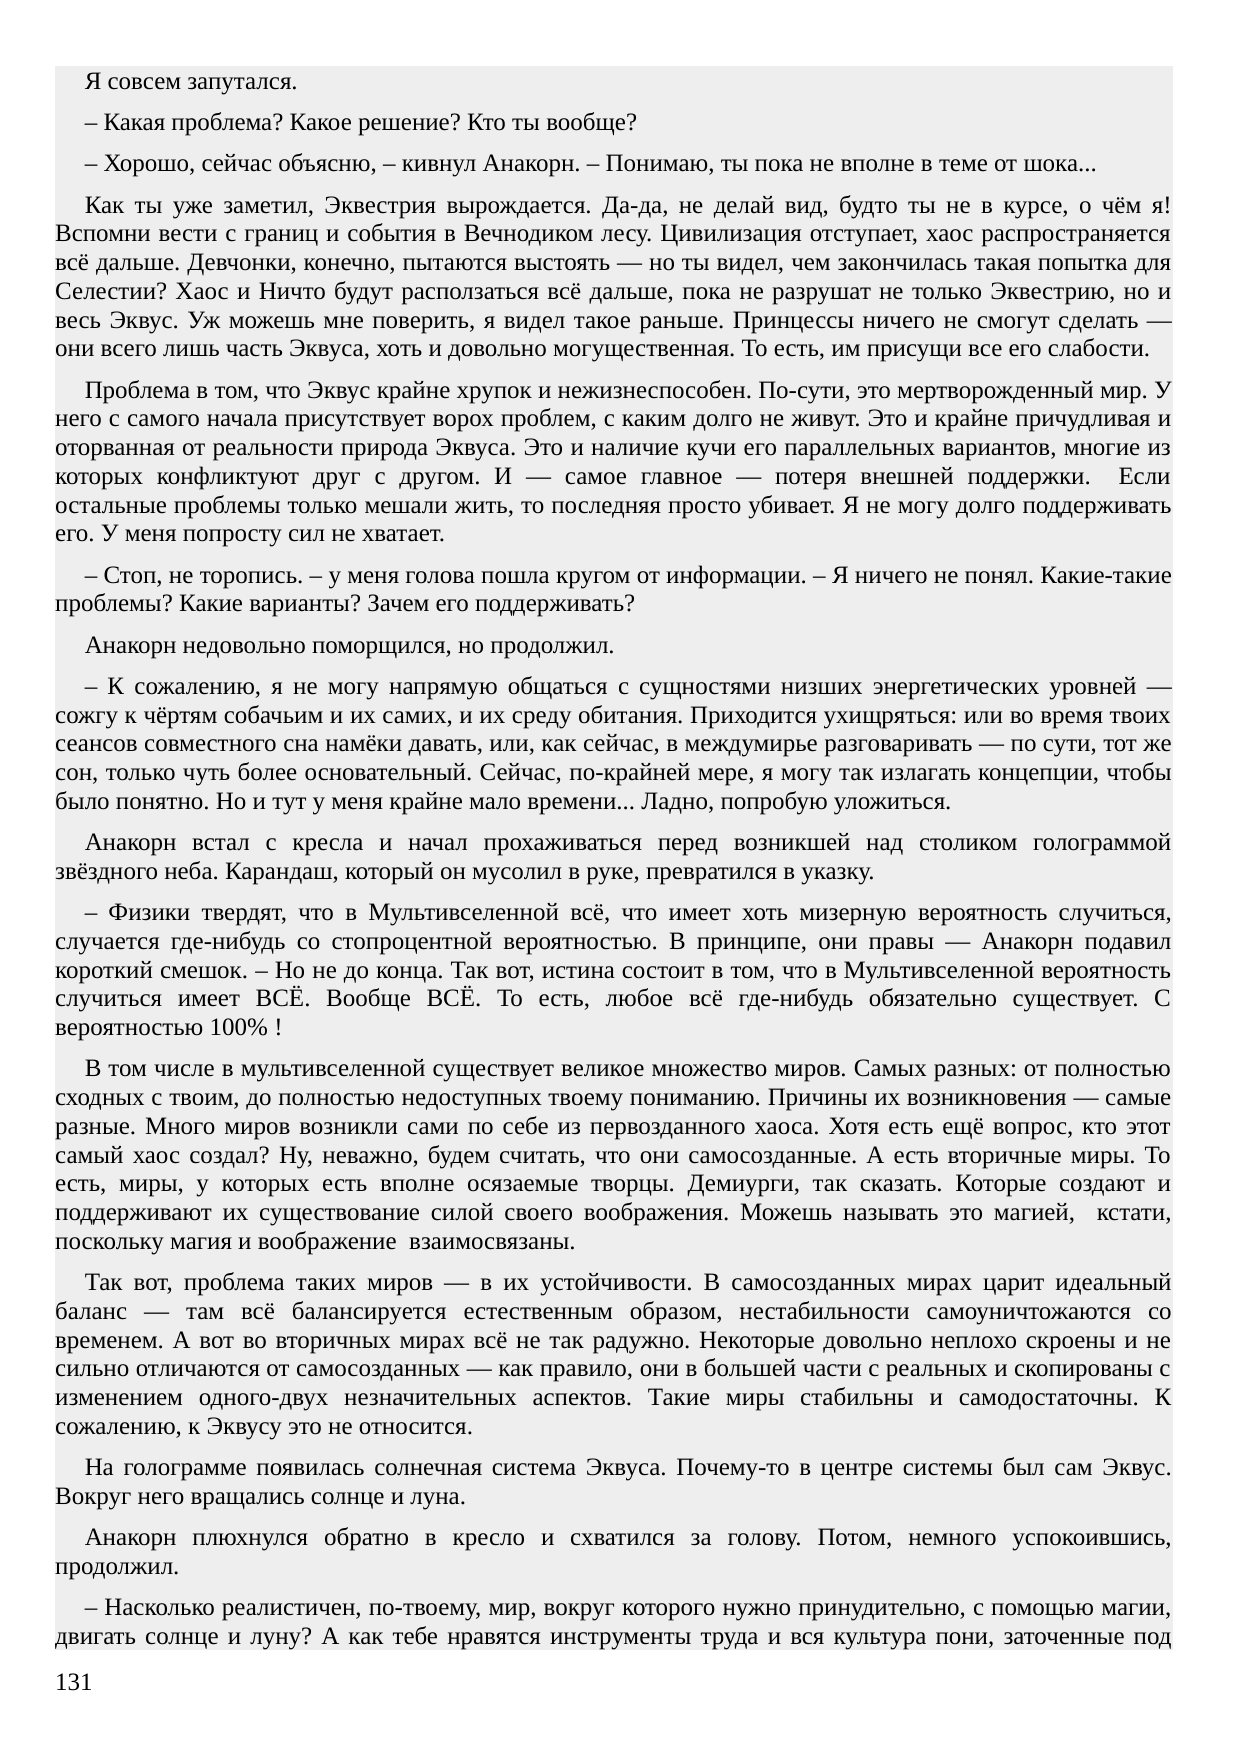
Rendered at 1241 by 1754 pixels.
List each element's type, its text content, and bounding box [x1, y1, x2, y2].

text В том числе в мультивселенной существует великое множество миров. Самых разных: от полностью сходных с твоим, до полностью недоступных твоему пониманию. Причины их возникновения — самые разные. Много миров возникли сами по себе из первозданного хаоса. Хотя есть ещё вопрос, кто этот самый хаос создал? Ну, неважно, будем считать, что они самосозданные. А есть вторичные миры. То есть, миры, у которых есть вполне осязаемые творцы. Демиурги, так сказать. Которые создают и поддерживают их существование силой своего воображения. Можешь называть это магией, кстати, поскольку магия и воображение взаимосвязаны. [55, 1053, 1173, 1255]
text Так вот, проблема таких миров — в их устойчивости. В самосозданных мирах царит идеальный баланс — там всё балансируется естественным образом, нестабильности самоуничтожаются со временем. А вот во вторичных мирах всё не так радужно. Некоторые довольно неплохо скроены и не сильно отличаются от самосозданных — как правило, они в большей части с реальных и скопированы с изменением одного-двух незначительных аспектов. Такие миры стабильны и самодостаточны. К сожалению, к Эквусу это не относится. [55, 1267, 1173, 1440]
text – Какая проблема? Какое решение? Кто ты вообще? [55, 107, 1173, 136]
text На голограмме появилась солнечная система Эквуса. Почему-то в центре системы был сам Эквус. Вокруг него вращались солнце и луна. [55, 1452, 1173, 1510]
text – К сожалению, я не могу напрямую общаться с сущностями низших энергетических уровней — сожгу к чёртям собачьим и их самих, и их среду обитания. Приходится ухищряться: или во время твоих сеансов совместного сна намёки давать, или, как сейчас, в междумирье разговаривать — по сути, тот же сон, только чуть более основательный. Сейчас, по-крайней мере, я могу так излагать концепции, чтобы было понятно. Но и тут у меня крайне мало времени... Ладно, попробую уложиться. [55, 671, 1173, 815]
text – Физики твердят, что в Мультивселенной всё, что имеет хоть мизерную вероятность случиться, случается где-нибудь со стопроцентной вероятностью. В принципе, они правы — Анакорн подавил короткий смешок. – Но не до конца. Так вот, истина состоит в том, что в Мультивселенной вероятность случиться имеет ВСЁ. Вообще ВСЁ. То есть, любое всё где-нибудь обязательно существует. С вероятностью 100% ! [55, 897, 1173, 1041]
text Анакорн недовольно поморщился, но продолжил. [55, 630, 1173, 658]
text Как ты уже заметил, Эквестрия вырождается. Да-да, не делай вид, будто ты не в курсе, о чём я! Вспомни вести с границ и события в Вечнодиком лесу. Цивилизация отступает, хаос распространяется всё дальше. Девчонки, конечно, пытаются выстоять — но ты видел, чем закончилась такая попытка для Селестии? Хаос и Ничто будут расползаться всё дальше, пока не разрушат не только Эквестрию, но и весь Эквус. Уж можешь мне поверить, я видел такое раньше. Принцессы ничего не смогут сделать — они всего лишь часть Эквуса, хоть и довольно могущественная. То есть, им присущи все его слабости. [55, 190, 1173, 362]
text – Стоп, не торопись. – у меня голова пошла кругом от информации. – Я ничего не понял. Какие-такие проблемы? Какие варианты? Зачем его поддерживать? [55, 560, 1173, 617]
text Анакорн встал с кресла и начал прохаживаться перед возникшей над столиком голограммой звёздного неба. Карандаш, который он мусолил в руке, превратился в указку. [55, 827, 1173, 885]
text Я совсем запутался. [55, 66, 1173, 95]
text – Хорошо, сейчас объясню, – кивнул Анакорн. – Понимаю, ты пока не вполне в теме от шока... [55, 148, 1173, 177]
text Анакорн плюхнулся обратно в кресло и схватился за голову. Потом, немного успокоившись, продолжил. [55, 1522, 1173, 1580]
text Проблема в том, что Эквус крайне хрупок и нежизнеспособен. По-сути, это мертворожденный мир. У него с самого начала присутствует ворох проблем, с каким долго не живут. Это и крайне причудливая и оторванная от реальности природа Эквуса. Это и наличие кучи его параллельных вариантов, многие из которых конфликтуют друг с другом. И — самое главное — потеря внешней поддержки. Если остальные проблемы только мешали жить, то последняя просто убивает. Я не могу долго поддерживать его. У меня попросту сил не хватает. [55, 375, 1173, 547]
text – Насколько реалистичен, по-твоему, мир, вокруг которого нужно принудительно, с помощью магии, двигать солнце и луну? А как тебе нравятся инструменты труда и вся культура пони, заточенные под [55, 1592, 1173, 1650]
